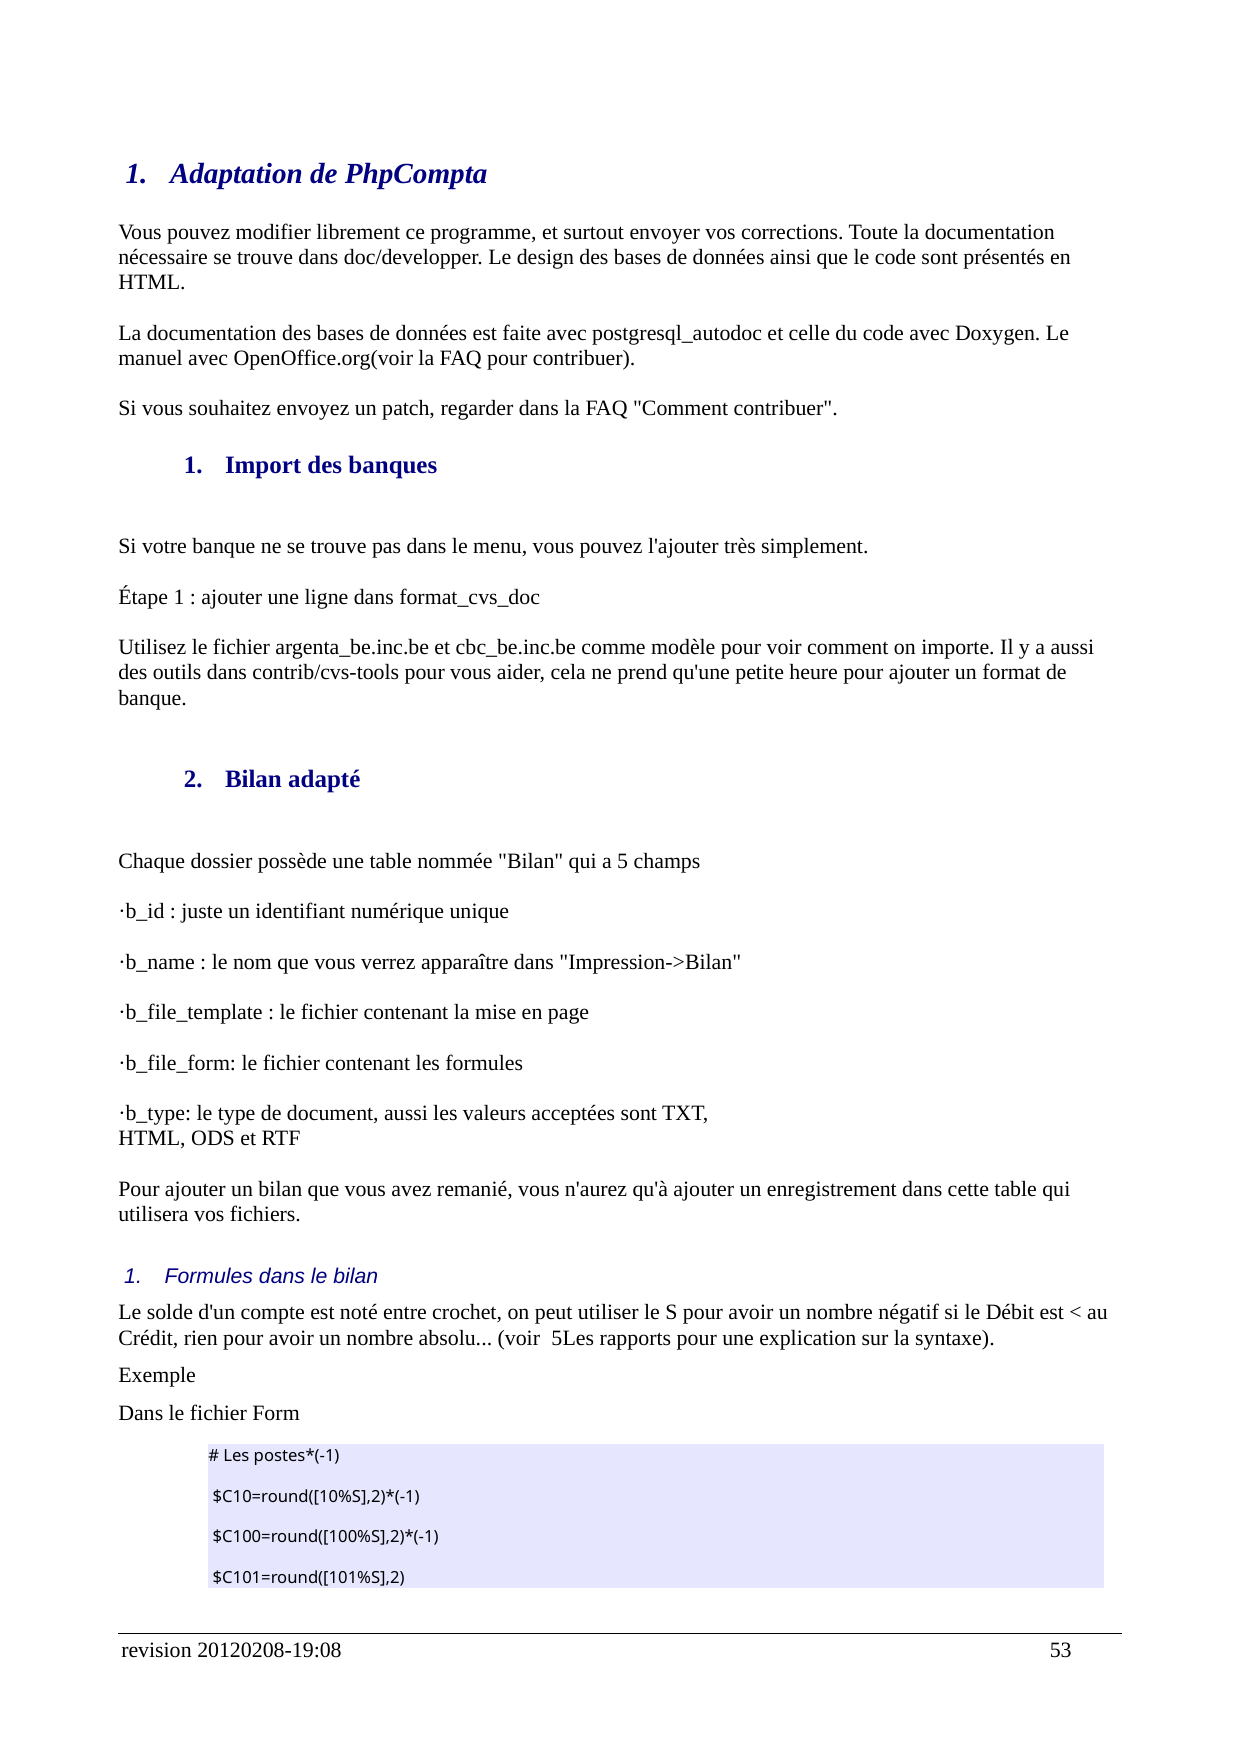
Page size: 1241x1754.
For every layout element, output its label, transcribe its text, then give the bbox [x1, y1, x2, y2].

text ·b_id : juste un identifiant numérique unique [118, 898, 1122, 923]
subtitle Adaptation de PhpCompta [118, 156, 1122, 189]
text Étape 1 : ajouter une ligne dans format_cvs_doc [118, 584, 1122, 609]
text Pour ajouter un bilan que vous avez remanié, vous n'aurez qu'à ajouter un enregistrement dans cette table qui utilisera vos fichiers. [118, 1176, 1122, 1226]
text $C101=round([101%S],2) [208, 1566, 1104, 1588]
text Dans le fichier Form [118, 1400, 1122, 1425]
subtitle Bilan adapté [177, 764, 1122, 793]
text ·b_type: le type de document, aussi les valeurs acceptées sont TXT, [118, 1100, 1122, 1125]
text $C10=round([10%S],2)*(-1) [208, 1484, 1104, 1507]
text # Les postes*(-1) [208, 1444, 1104, 1466]
text ·b_file_template : le fichier contenant la mise en page [118, 999, 1122, 1024]
text Si votre banque ne se trouve pas dans le menu, vous pouvez l'ajouter très simplement. [118, 533, 1122, 558]
subtitle Import des banques [177, 450, 1122, 479]
text Exemple [118, 1362, 1122, 1387]
text Chaque dossier possède une table nommée "Bilan" qui a 5 champs [118, 848, 1122, 873]
text Si vous souhaitez envoyez un patch, regarder dans la FAQ "Comment contribuer". [118, 395, 1122, 420]
text Le solde d'un compte est noté entre crochet, on peut utiliser le S pour avoir un nombre négatif si le Débit est < au Crédit, rien pour avoir un nombre absolu... (voir 5Les rapports pour une explication sur la syntaxe). [118, 1299, 1122, 1350]
text ·b_file_form: le fichier contenant les formules [118, 1049, 1122, 1075]
text Utilisez le fichier argenta_be.inc.be et cbc_be.inc.be comme modèle pour voir comment on importe. Il y a aussi des outils dans contrib/cvs-tools pour vous aider, cela ne prend qu'une petite heure pour ajouter un format de banque. [118, 634, 1122, 710]
text ·b_name : le nom que vous verrez apparaître dans "Impression->Bilan" [118, 949, 1122, 974]
subtitle Formules dans le bilan [118, 1263, 1122, 1287]
text HTML, ODS et RTF [118, 1125, 1122, 1150]
text Vous pouvez modifier librement ce programme, et surtout envoyer vos corrections. Toute la documentation nécessaire se trouve dans doc/developper. Le design des bases de données ainsi que le code sont présentés en HTML. [118, 219, 1122, 294]
text La documentation des bases de données est faite avec postgresql_autodoc et celle du code avec Doxygen. Le manuel avec OpenOffice.org(voir la FAQ pour contribuer). [118, 319, 1122, 370]
text $C100=round([100%S],2)*(-1) [208, 1525, 1104, 1548]
